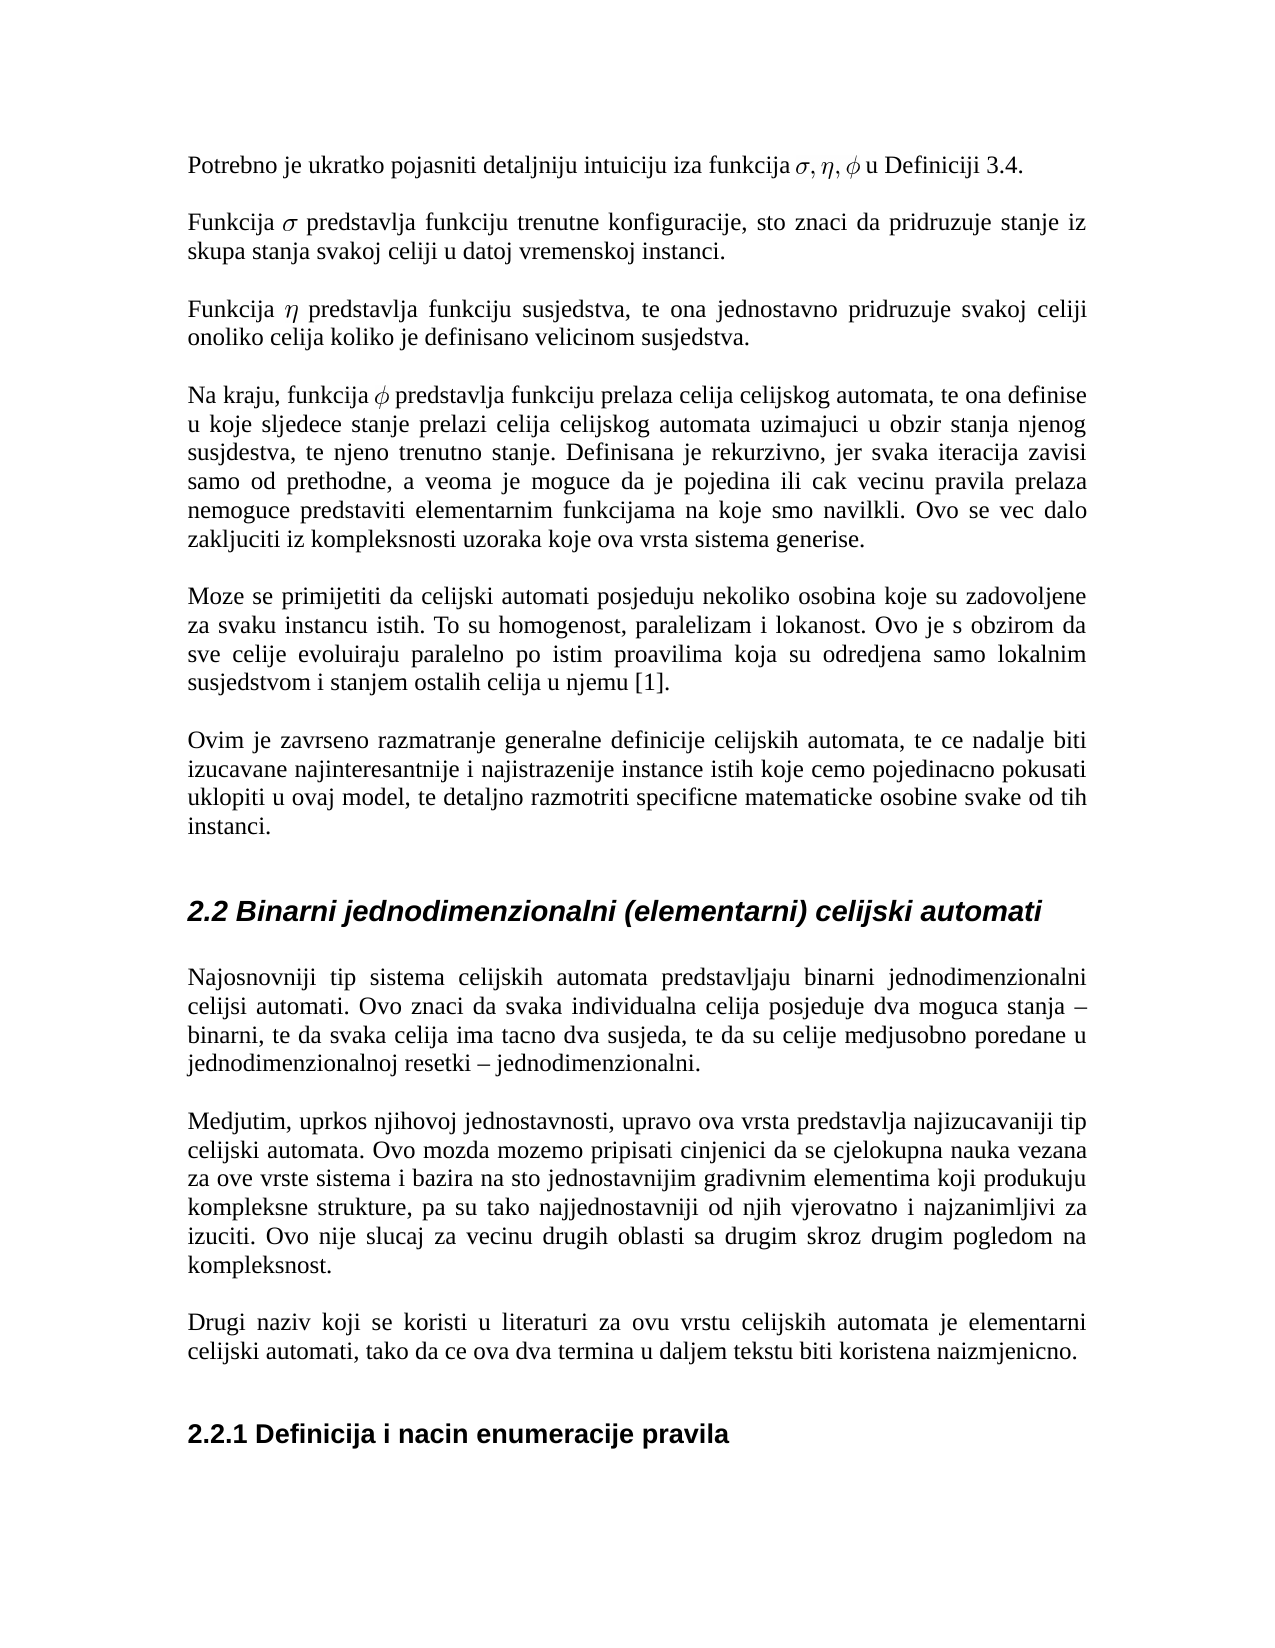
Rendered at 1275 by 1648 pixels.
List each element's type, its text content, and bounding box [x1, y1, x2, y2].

subtitle 2.2 Binarni jednodimenzionalni (elementarni) celijski automati [187, 894, 1088, 927]
text Najosnovniji tip sistema celijskih automata predstavljaju binarni jednodimenzionalni celijsi automati. Ovo znaci da svaka individualna celija posjeduje dva moguca stanja – binarni, te da svaka celija ima tacno dva susjeda, te da su celije medjusobno poredane u jednodimenzionalnoj resetki – jednodimenzionalni. [187, 962, 1088, 1077]
text Moze se primijetiti da celijski automati posjeduju nekoliko osobina koje su zadovoljene za svaku instancu istih. To su homogenost, paralelizam i lokanost. Ovo je s obzirom da sve celije evoluiraju paralelno po istim proavilima koja su odredjena samo lokalnim susjedstvom i stanjem ostalih celija u njemu [1]. [187, 581, 1088, 696]
text Drugi naziv koji se koristi u literaturi za ovu vrstu celijskih automata je elementarni celijski automati, tako da ce ova dva termina u daljem tekstu biti koristena naizmjenicno. [187, 1307, 1088, 1365]
text Funkcija predstavlja funkciju trenutne konfiguracije, sto znaci da pridruzuje stanje iz skupa stanja svakoj celiji u datoj vremenskoj instanci. [187, 207, 1088, 265]
picture [283, 219, 298, 231]
picture [796, 155, 860, 179]
text Ovim je zavrseno razmatranje generalne definicije celijskih automata, te ce nadalje biti izucavane najinteresantnije i najistrazenije instance istih koje cemo pojedinacno pokusati uklopiti u ovaj model, te detaljno razmotriti specificne matematicke osobine svake od tih instanci. [187, 725, 1088, 840]
text Medjutim, uprkos njihovoj jednostavnosti, upravo ova vrsta predstavlja najizucavaniji tip celijski automata. Ovo mozda mozemo pripisati cinjenici da se cjelokupna nauka vezana za ove vrste sistema i bazira na sto jednostavnijim gradivnim elementima koji produkuju kompleksne strukture, pa su tako najjednostavniji od njih vjerovatno i najzanimljivi za izuciti. Ovo nije slucaj za vecinu drugih oblasti sa drugim skroz drugim pogledom na kompleksnost. [187, 1106, 1088, 1278]
subtitle 2.2.1 Definicija i nacin enumeracije pravila [187, 1418, 1088, 1450]
text Na kraju, funkcija predstavlja funkciju prelaza celija celijskog automata, te ona definise u koje sljedece stanje prelazi celija celijskog automata uzimajuci u obzir stanja njenog susjdestva, te njeno trenutno stanje. Definisana je rekurzivno, jer svaka iteracija zavisi samo od prethodne, a veoma je moguce da je pojedina ili cak vecinu pravila prelaza nemoguce predstaviti elementarnim funkcijama na koje smo navilkli. Ovo se vec dalo zakljuciti iz kompleksnosti uzoraka koje ova vrsta sistema generise. [187, 380, 1088, 552]
text Potrebno je ukratko pojasniti detaljniju intuiciju iza funkcija u Definiciji 3.4. [187, 150, 1088, 179]
text Funkcija predstavlja funkciju susjedstva, te ona jednostavno pridruzuje svakoj celiji onoliko celija koliko je definisano velicinom susjedstva. [187, 294, 1088, 351]
picture [375, 385, 389, 409]
picture [285, 305, 298, 323]
